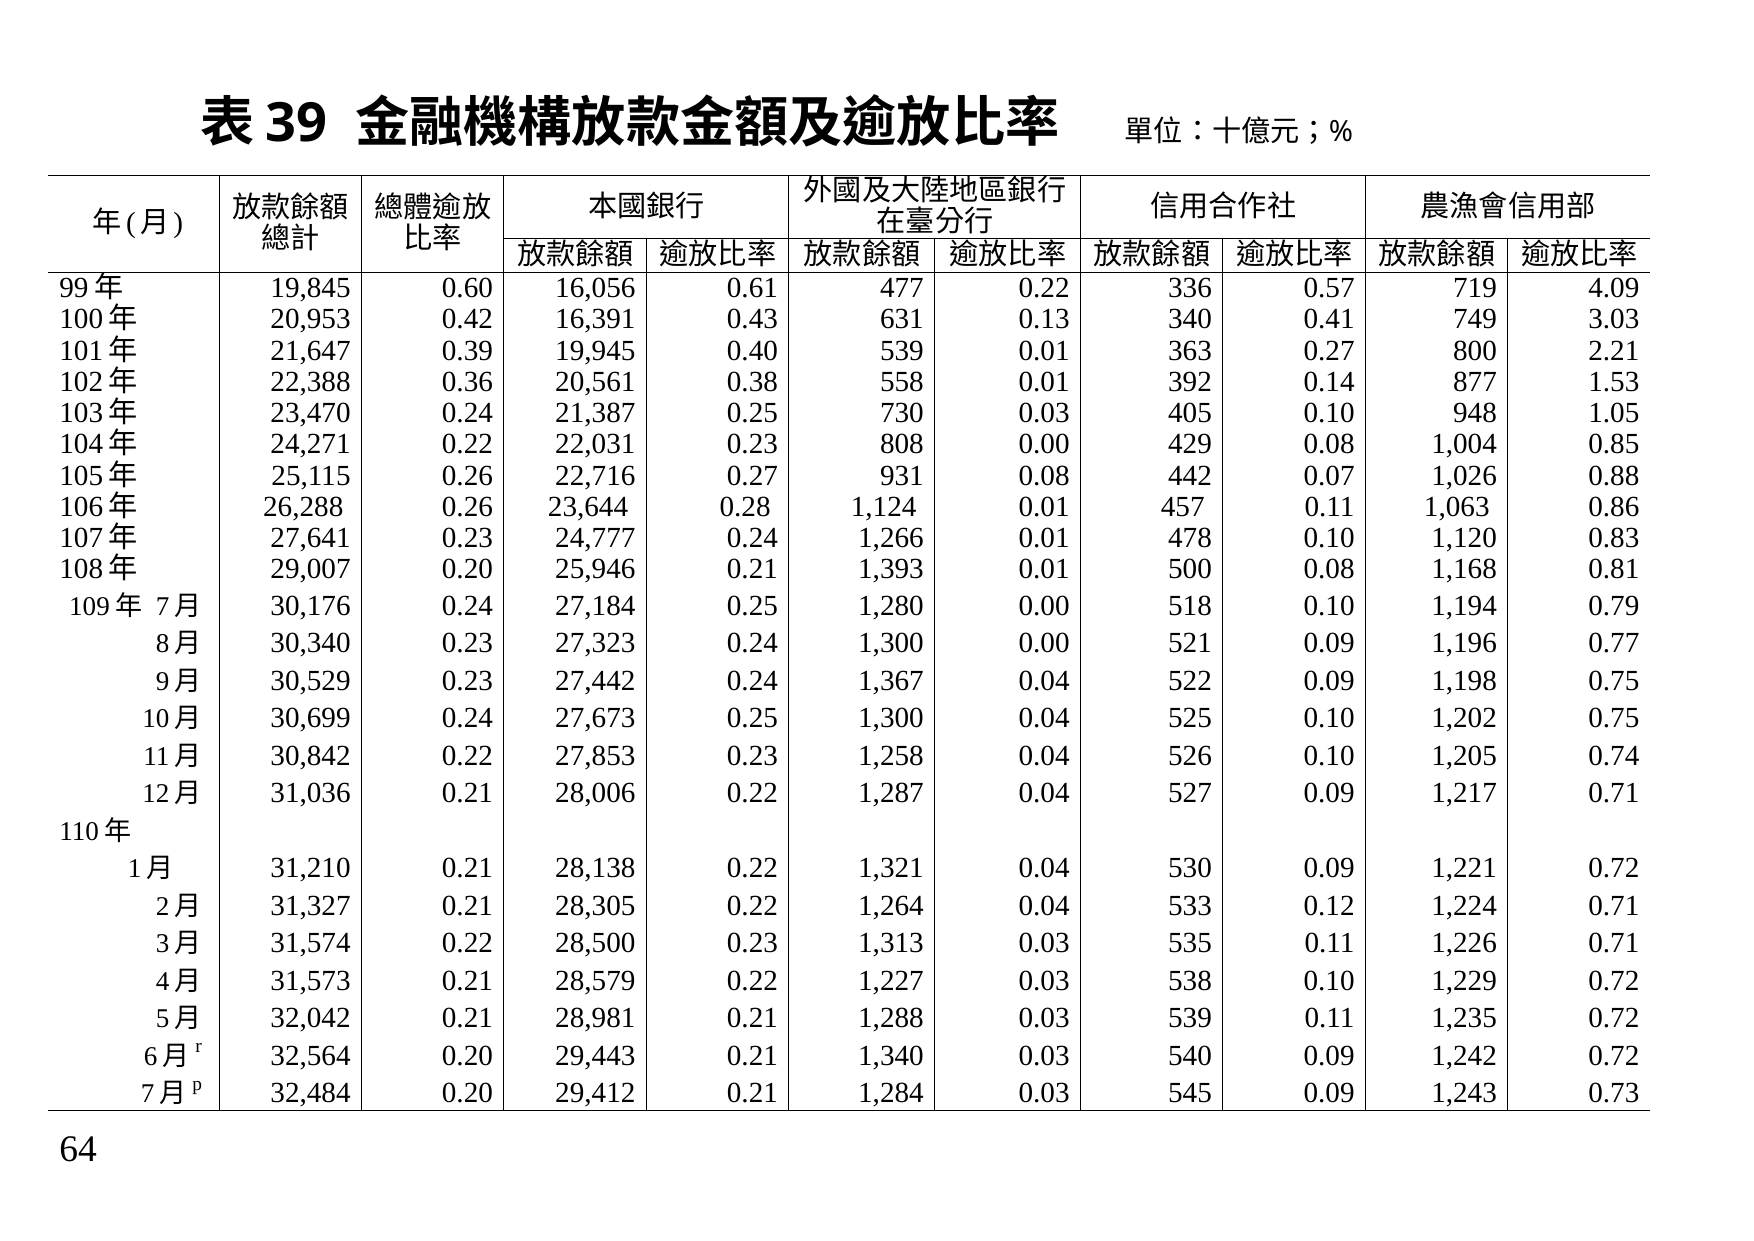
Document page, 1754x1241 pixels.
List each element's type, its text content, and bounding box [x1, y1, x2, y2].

table_cell [647, 810, 788, 848]
table_cell 110年 [48, 810, 219, 848]
table_cell 0.61 [647, 273, 788, 304]
table_cell 0.22 [362, 735, 503, 773]
table_cell 29,007 [220, 554, 361, 585]
table_cell 392 [1081, 366, 1222, 398]
table_cell 0.04 [935, 885, 1080, 923]
table_cell 30,529 [220, 660, 361, 698]
table_cell 1,229 [1366, 960, 1507, 998]
table_cell 0.77 [1508, 623, 1650, 660]
table_cell 405 [1081, 398, 1222, 429]
table_cell 540 [1081, 1035, 1222, 1073]
table_cell 0.72 [1508, 960, 1650, 998]
table_cell 1.53 [1508, 366, 1650, 398]
table_cell 538 [1081, 960, 1222, 998]
table_header 放款餘額總計 [220, 176, 361, 272]
table_cell 1,124 [789, 491, 934, 523]
table_cell 0.24 [362, 585, 503, 623]
table_cell 800 [1366, 335, 1507, 366]
table_cell 0.10 [1223, 960, 1365, 998]
table_cell [1081, 810, 1222, 848]
table_cell 1,221 [1366, 848, 1507, 885]
table_cell [1223, 810, 1365, 848]
table_cell 0.41 [1223, 304, 1365, 335]
table_cell 28,138 [504, 848, 646, 885]
table_cell 0.21 [362, 773, 503, 810]
table_cell 730 [789, 398, 934, 429]
table_cell 2.21 [1508, 335, 1650, 366]
table_cell 0.07 [1223, 460, 1365, 491]
table_cell 0.11 [1223, 923, 1365, 960]
table_cell 0.14 [1223, 366, 1365, 398]
table_cell 1,063 [1366, 491, 1507, 523]
table_cell 22,388 [220, 366, 361, 398]
table_cell 477 [789, 273, 934, 304]
table_cell 106年 [48, 491, 219, 523]
table_cell 0.03 [935, 1035, 1080, 1073]
table_header 農漁會信用部 [1366, 176, 1650, 238]
table_cell 24,777 [504, 523, 646, 554]
table_cell 30,699 [220, 698, 361, 735]
table_cell 808 [789, 429, 934, 460]
table_cell 0.03 [935, 398, 1080, 429]
table_cell 0.22 [647, 848, 788, 885]
table_cell 0.04 [935, 698, 1080, 735]
table_cell 23,644 [504, 491, 646, 523]
table_cell 719 [1366, 273, 1507, 304]
table_cell 0.21 [362, 998, 503, 1035]
table_cell 29,412 [504, 1073, 646, 1110]
table_cell 放款餘額 [1366, 239, 1507, 272]
table_cell 0.72 [1508, 848, 1650, 885]
table_cell 1,258 [789, 735, 934, 773]
table_cell 31,327 [220, 885, 361, 923]
table_cell 1,194 [1366, 585, 1507, 623]
table_cell 19,845 [220, 273, 361, 304]
table_cell 948 [1366, 398, 1507, 429]
table_header 總體逾放比率 [362, 176, 503, 272]
table_cell 0.22 [935, 273, 1080, 304]
table_cell 0.10 [1223, 523, 1365, 554]
table_cell 0.75 [1508, 698, 1650, 735]
table_cell 522 [1081, 660, 1222, 698]
table_cell 30,340 [220, 623, 361, 660]
table_cell 0.01 [935, 554, 1080, 585]
table_cell 27,673 [504, 698, 646, 735]
table_cell 0.21 [362, 848, 503, 885]
table_cell 558 [789, 366, 934, 398]
table_cell 102年 [48, 366, 219, 398]
table_cell 31,574 [220, 923, 361, 960]
table_cell 31,210 [220, 848, 361, 885]
table_cell 0.24 [647, 623, 788, 660]
table_cell 0.09 [1223, 1035, 1365, 1073]
table_cell 0.43 [647, 304, 788, 335]
table_cell 442 [1081, 460, 1222, 491]
table_cell 0.23 [362, 623, 503, 660]
table_header 本國銀行 [504, 176, 788, 238]
table_cell 0.71 [1508, 923, 1650, 960]
table_cell 27,853 [504, 735, 646, 773]
table_cell 527 [1081, 773, 1222, 810]
table_cell 24,271 [220, 429, 361, 460]
table_header 年(月) [48, 176, 219, 272]
table_cell 0.09 [1223, 1073, 1365, 1110]
table_cell 27,641 [220, 523, 361, 554]
table_cell [362, 810, 503, 848]
table_cell 28,006 [504, 773, 646, 810]
subtitle 表39 金融機構放款金額及逾放比率 單位：十億元；% [59, 62, 1639, 174]
table_cell 0.88 [1508, 460, 1650, 491]
table_cell 1,313 [789, 923, 934, 960]
table_cell 749 [1366, 304, 1507, 335]
table_cell 931 [789, 460, 934, 491]
table_cell 1,300 [789, 698, 934, 735]
table_cell 3月 [48, 923, 219, 960]
table_cell 20,561 [504, 366, 646, 398]
table_cell 30,176 [220, 585, 361, 623]
table_cell 放款餘額 [504, 239, 646, 272]
table_cell 0.83 [1508, 523, 1650, 554]
table_cell [789, 810, 934, 848]
table_cell 0.72 [1508, 1035, 1650, 1073]
table_cell 109年 7月 [48, 585, 219, 623]
table_cell 631 [789, 304, 934, 335]
table_cell 340 [1081, 304, 1222, 335]
table_cell 0.22 [362, 923, 503, 960]
table_cell 0.01 [935, 366, 1080, 398]
table_cell 539 [1081, 998, 1222, 1035]
table_cell 103年 [48, 398, 219, 429]
table_cell 0.25 [647, 585, 788, 623]
table_cell [504, 810, 646, 848]
table_cell 0.23 [647, 923, 788, 960]
table_cell 22,716 [504, 460, 646, 491]
table_cell 0.20 [362, 1035, 503, 1073]
table_cell [1508, 810, 1650, 848]
table_cell 21,387 [504, 398, 646, 429]
table_cell 1,243 [1366, 1073, 1507, 1110]
table_cell 16,391 [504, 304, 646, 335]
table_cell 1,242 [1366, 1035, 1507, 1073]
table_cell 6月r [48, 1035, 219, 1073]
table_cell 1,264 [789, 885, 934, 923]
table_cell 0.71 [1508, 885, 1650, 923]
table_cell 0.23 [647, 735, 788, 773]
table_cell 0.21 [647, 554, 788, 585]
table_cell 0.39 [362, 335, 503, 366]
table_cell 27,442 [504, 660, 646, 698]
table_cell 20,953 [220, 304, 361, 335]
table_cell 500 [1081, 554, 1222, 585]
table_cell 0.22 [647, 960, 788, 998]
table_cell 28,305 [504, 885, 646, 923]
table_cell 0.23 [362, 523, 503, 554]
table_cell 0.04 [935, 735, 1080, 773]
table_cell 363 [1081, 335, 1222, 366]
table_cell 1,288 [789, 998, 934, 1035]
table_cell 0.71 [1508, 773, 1650, 810]
table_cell 336 [1081, 273, 1222, 304]
table_cell 1.05 [1508, 398, 1650, 429]
table_cell 101年 [48, 335, 219, 366]
table_cell 1,196 [1366, 623, 1507, 660]
table_cell [220, 810, 361, 848]
table_cell 0.01 [935, 491, 1080, 523]
table_cell 0.72 [1508, 998, 1650, 1035]
table_cell 0.22 [647, 773, 788, 810]
table_cell 32,484 [220, 1073, 361, 1110]
table_cell 1,287 [789, 773, 934, 810]
table_cell 19,945 [504, 335, 646, 366]
table_cell 1,217 [1366, 773, 1507, 810]
table_cell 1,235 [1366, 998, 1507, 1035]
table_cell 0.04 [935, 660, 1080, 698]
table_cell 0.27 [647, 460, 788, 491]
table_cell 31,573 [220, 960, 361, 998]
table_cell [935, 810, 1080, 848]
table_cell 530 [1081, 848, 1222, 885]
table_cell 放款餘額 [789, 239, 934, 272]
table_cell [1366, 810, 1507, 848]
table_cell 1月 [48, 848, 219, 885]
table_cell 1,284 [789, 1073, 934, 1110]
table_cell 104年 [48, 429, 219, 460]
table_cell 0.08 [1223, 554, 1365, 585]
table_cell 99年 [48, 273, 219, 304]
table_cell 0.22 [362, 429, 503, 460]
table_cell 8月 [48, 623, 219, 660]
table_cell 1,280 [789, 585, 934, 623]
table_cell 0.03 [935, 998, 1080, 1035]
table_cell 16,056 [504, 273, 646, 304]
table_cell 107年 [48, 523, 219, 554]
table_cell 1,026 [1366, 460, 1507, 491]
table_cell 525 [1081, 698, 1222, 735]
table_cell 0.11 [1223, 491, 1365, 523]
table_cell 0.09 [1223, 848, 1365, 885]
table_cell 放款餘額 [1081, 239, 1222, 272]
table_cell 27,323 [504, 623, 646, 660]
table_cell 535 [1081, 923, 1222, 960]
table_cell 0.09 [1223, 660, 1365, 698]
table_cell 429 [1081, 429, 1222, 460]
table_cell 0.00 [935, 585, 1080, 623]
table_cell 0.24 [362, 398, 503, 429]
table_cell 32,564 [220, 1035, 361, 1073]
table_cell 521 [1081, 623, 1222, 660]
table_cell 0.03 [935, 960, 1080, 998]
table_cell 877 [1366, 366, 1507, 398]
table_cell 0.00 [935, 623, 1080, 660]
table_cell 539 [789, 335, 934, 366]
table_cell 0.57 [1223, 273, 1365, 304]
table_cell 29,443 [504, 1035, 646, 1073]
table_cell 25,946 [504, 554, 646, 585]
table_cell 0.36 [362, 366, 503, 398]
table_cell 1,266 [789, 523, 934, 554]
table_cell 108年 [48, 554, 219, 585]
table_cell 1,168 [1366, 554, 1507, 585]
table_cell 1,224 [1366, 885, 1507, 923]
table_cell 478 [1081, 523, 1222, 554]
table_cell 32,042 [220, 998, 361, 1035]
table_cell 4月 [48, 960, 219, 998]
table_cell 0.11 [1223, 998, 1365, 1035]
table_cell 0.38 [647, 366, 788, 398]
table_cell 5月 [48, 998, 219, 1035]
table_cell 0.21 [362, 885, 503, 923]
table_cell 28,579 [504, 960, 646, 998]
table_cell 0.10 [1223, 735, 1365, 773]
table_cell 0.24 [362, 698, 503, 735]
table_cell 25,115 [220, 460, 361, 491]
table_cell 0.26 [362, 460, 503, 491]
table_cell 1,202 [1366, 698, 1507, 735]
table_cell 0.25 [647, 698, 788, 735]
table_cell 0.27 [1223, 335, 1365, 366]
table_cell 3.03 [1508, 304, 1650, 335]
table_cell 1,227 [789, 960, 934, 998]
table_cell 11月 [48, 735, 219, 773]
table_cell 0.73 [1508, 1073, 1650, 1110]
table_cell 0.23 [362, 660, 503, 698]
table_cell 逾放比率 [647, 239, 788, 272]
table_cell 1,300 [789, 623, 934, 660]
table_cell 0.10 [1223, 585, 1365, 623]
table_cell 0.74 [1508, 735, 1650, 773]
table_cell 逾放比率 [1508, 239, 1650, 272]
table_cell 533 [1081, 885, 1222, 923]
table_cell 28,981 [504, 998, 646, 1035]
table_cell 0.42 [362, 304, 503, 335]
table_cell 逾放比率 [1223, 239, 1365, 272]
table_cell 21,647 [220, 335, 361, 366]
table_cell 1,205 [1366, 735, 1507, 773]
table_cell 1,367 [789, 660, 934, 698]
table_cell 105年 [48, 460, 219, 491]
table_cell 30,842 [220, 735, 361, 773]
table_cell 0.79 [1508, 585, 1650, 623]
table_cell 545 [1081, 1073, 1222, 1110]
table_cell 1,004 [1366, 429, 1507, 460]
table_cell 0.21 [647, 1035, 788, 1073]
table_cell 0.08 [1223, 429, 1365, 460]
table_cell 0.04 [935, 848, 1080, 885]
table_cell 12月 [48, 773, 219, 810]
table_cell 31,036 [220, 773, 361, 810]
table_cell 0.01 [935, 523, 1080, 554]
table_cell 0.28 [647, 491, 788, 523]
table_cell 1,340 [789, 1035, 934, 1073]
table_cell 0.21 [647, 998, 788, 1035]
table_cell 0.10 [1223, 398, 1365, 429]
table_header 外國及大陸地區銀行在臺分行 [789, 176, 1080, 238]
table_cell 0.13 [935, 304, 1080, 335]
table_cell 1,198 [1366, 660, 1507, 698]
table_cell 0.23 [647, 429, 788, 460]
table_cell 0.86 [1508, 491, 1650, 523]
table_cell 10月 [48, 698, 219, 735]
table_cell 0.20 [362, 1073, 503, 1110]
table_cell 0.09 [1223, 623, 1365, 660]
table_cell 22,031 [504, 429, 646, 460]
table_cell 1,393 [789, 554, 934, 585]
table_cell 1,226 [1366, 923, 1507, 960]
table_cell 526 [1081, 735, 1222, 773]
table_cell 0.81 [1508, 554, 1650, 585]
table_cell 457 [1081, 491, 1222, 523]
table_cell 0.40 [647, 335, 788, 366]
table_cell 0.85 [1508, 429, 1650, 460]
table_cell 0.20 [362, 554, 503, 585]
table_cell 0.03 [935, 1073, 1080, 1110]
table_cell 0.25 [647, 398, 788, 429]
table_cell 0.24 [647, 660, 788, 698]
table_cell 0.22 [647, 885, 788, 923]
table_cell 1,321 [789, 848, 934, 885]
table_cell 2月 [48, 885, 219, 923]
table_cell 27,184 [504, 585, 646, 623]
table_cell 0.00 [935, 429, 1080, 460]
table_cell 4.09 [1508, 273, 1650, 304]
table_cell 0.26 [362, 491, 503, 523]
table_cell 0.12 [1223, 885, 1365, 923]
table_cell 0.03 [935, 923, 1080, 960]
table_cell 9月 [48, 660, 219, 698]
table_cell 0.75 [1508, 660, 1650, 698]
table_header 信用合作社 [1081, 176, 1365, 238]
table_cell 0.21 [647, 1073, 788, 1110]
table_cell 0.21 [362, 960, 503, 998]
table_cell 0.24 [647, 523, 788, 554]
table_cell 0.10 [1223, 698, 1365, 735]
table_cell 0.09 [1223, 773, 1365, 810]
table_cell 0.60 [362, 273, 503, 304]
table_cell 7月p [48, 1073, 219, 1110]
table_cell 0.08 [935, 460, 1080, 491]
table_cell 23,470 [220, 398, 361, 429]
table_cell 26,288 [220, 491, 361, 523]
table_cell 逾放比率 [935, 239, 1080, 272]
table_cell 100年 [48, 304, 219, 335]
table_cell 518 [1081, 585, 1222, 623]
table_cell 1,120 [1366, 523, 1507, 554]
table_cell 0.01 [935, 335, 1080, 366]
table_cell 28,500 [504, 923, 646, 960]
table_cell 0.04 [935, 773, 1080, 810]
